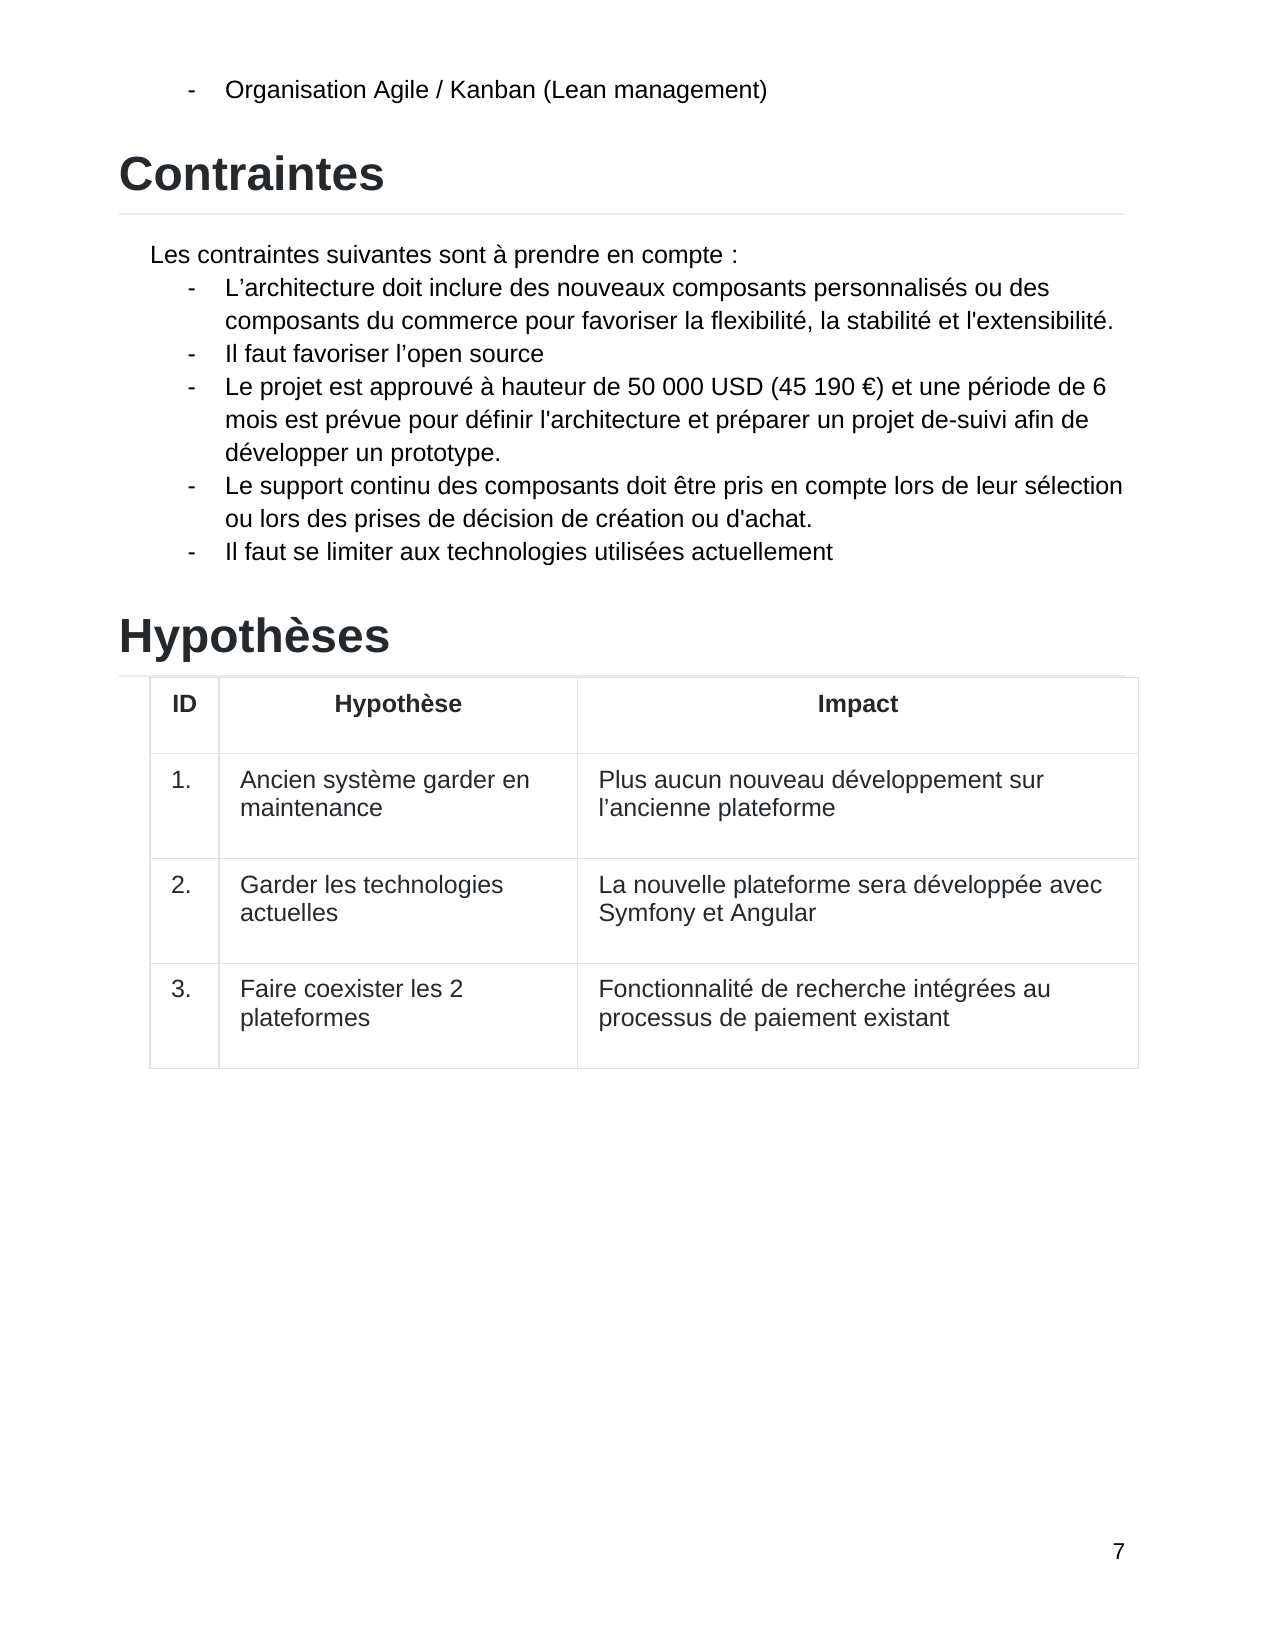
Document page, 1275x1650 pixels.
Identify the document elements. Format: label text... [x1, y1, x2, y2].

list Il faut se limiter aux technologies utilisées actuellement [187, 537, 1125, 566]
list L’architecture doit inclure des nouveaux composants personnalisés ou des composants du commerce pour favoriser la flexibilité, la stabilité et l'extensibilité. [187, 273, 1125, 334]
table_header ID [151, 678, 218, 753]
list Le projet est approuvé à hauteur de 50 000 USD (45 190 €) et une période de 6 mois est prévue pour définir l'architecture et préparer un projet de-suivi afin de développer un prototype. [187, 372, 1125, 467]
list Le support continu des composants doit être pris en compte lors de leur sélection ou lors des prises de décision de création ou d'achat. [187, 471, 1125, 533]
list Il faut favoriser l’open source [187, 339, 1125, 367]
table_cell 1. [151, 754, 218, 858]
text Les contraintes suivantes sont à prendre en compte : [150, 240, 1125, 268]
table_cell Fonctionnalité de recherche intégrées au processus de paiement existant [578, 964, 1138, 1067]
subtitle Hypothèses [119, 607, 1125, 675]
table_cell La nouvelle plateforme sera développée avec Symfony et Angular [578, 859, 1138, 962]
table_cell Ancien système garder en maintenance [220, 754, 577, 858]
table_header Hypothèse [220, 678, 577, 753]
table_header Impact [578, 678, 1138, 753]
table_cell 2. [151, 859, 218, 962]
table_cell Plus aucun nouveau développement sur l’ancienne plateforme [578, 754, 1138, 858]
table_cell Garder les technologies actuelles [220, 859, 577, 962]
table_cell Faire coexister les 2 plateformes [220, 964, 577, 1067]
subtitle Contraintes [119, 146, 1125, 213]
list Organisation Agile / Kanban (Lean management) [187, 75, 1125, 104]
table_cell 3. [151, 964, 218, 1067]
